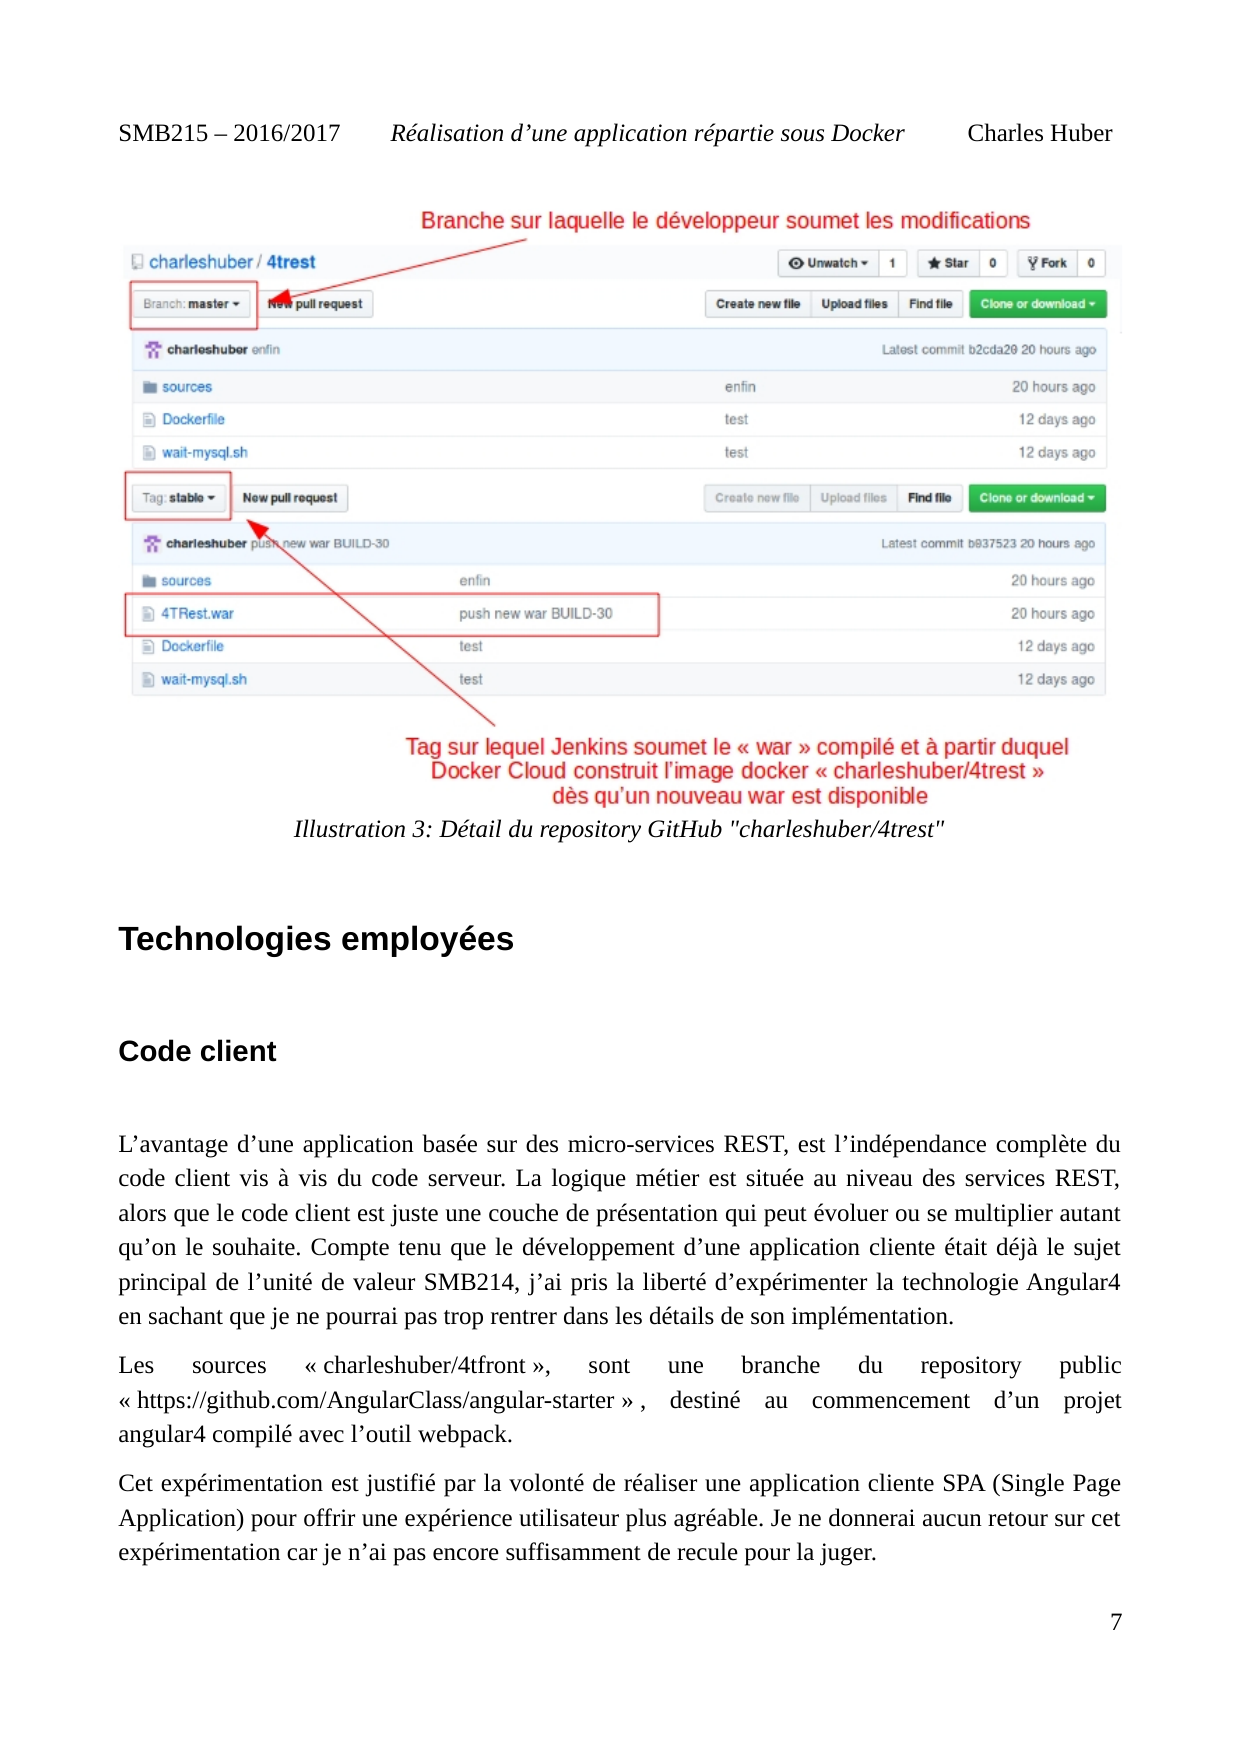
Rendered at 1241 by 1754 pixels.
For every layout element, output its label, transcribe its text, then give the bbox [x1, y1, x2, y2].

text Les sources « charleshuber/4tfront », sont une branche du repository public « https://github.com/AngularClass/angular-starter » , destiné au commencement d’un projet angular4 compilé avec l’outil webpack. [118, 1350, 1122, 1448]
text Illustration 3: Détail du repository GitHub "charleshuber/4trest" [118, 815, 1122, 843]
subtitle Code client [118, 1033, 1122, 1067]
subtitle Technologies employées [118, 919, 1122, 957]
text Cet expérimentation est justifié par la volonté de réaliser une application cliente SPA (Single Page Application) pour offrir une expérience utilisateur plus agréable. Je ne donnerai aucun retour sur cet expérimentation car je n’ai pas encore suffisamment de recule pour la juger. [118, 1468, 1122, 1566]
picture [118, 188, 1123, 815]
text L’avantage d’une application basée sur des micro-services REST, est l’indépendance complète du code client vis à vis du code serveur. La logique métier est située au niveau des services REST, alors que le code client est juste une couche de présentation qui peut évoluer ou se multiplier autant qu’on le souhaite. Compte tenu que le développement d’une application cliente était déjà le sujet principal de l’unité de valeur SMB214, j’ai pris la liberté d’expérimenter la technologie Angular4 en sachant que je ne pourrai pas trop rentrer dans les détails de son implémentation. [118, 1129, 1122, 1330]
